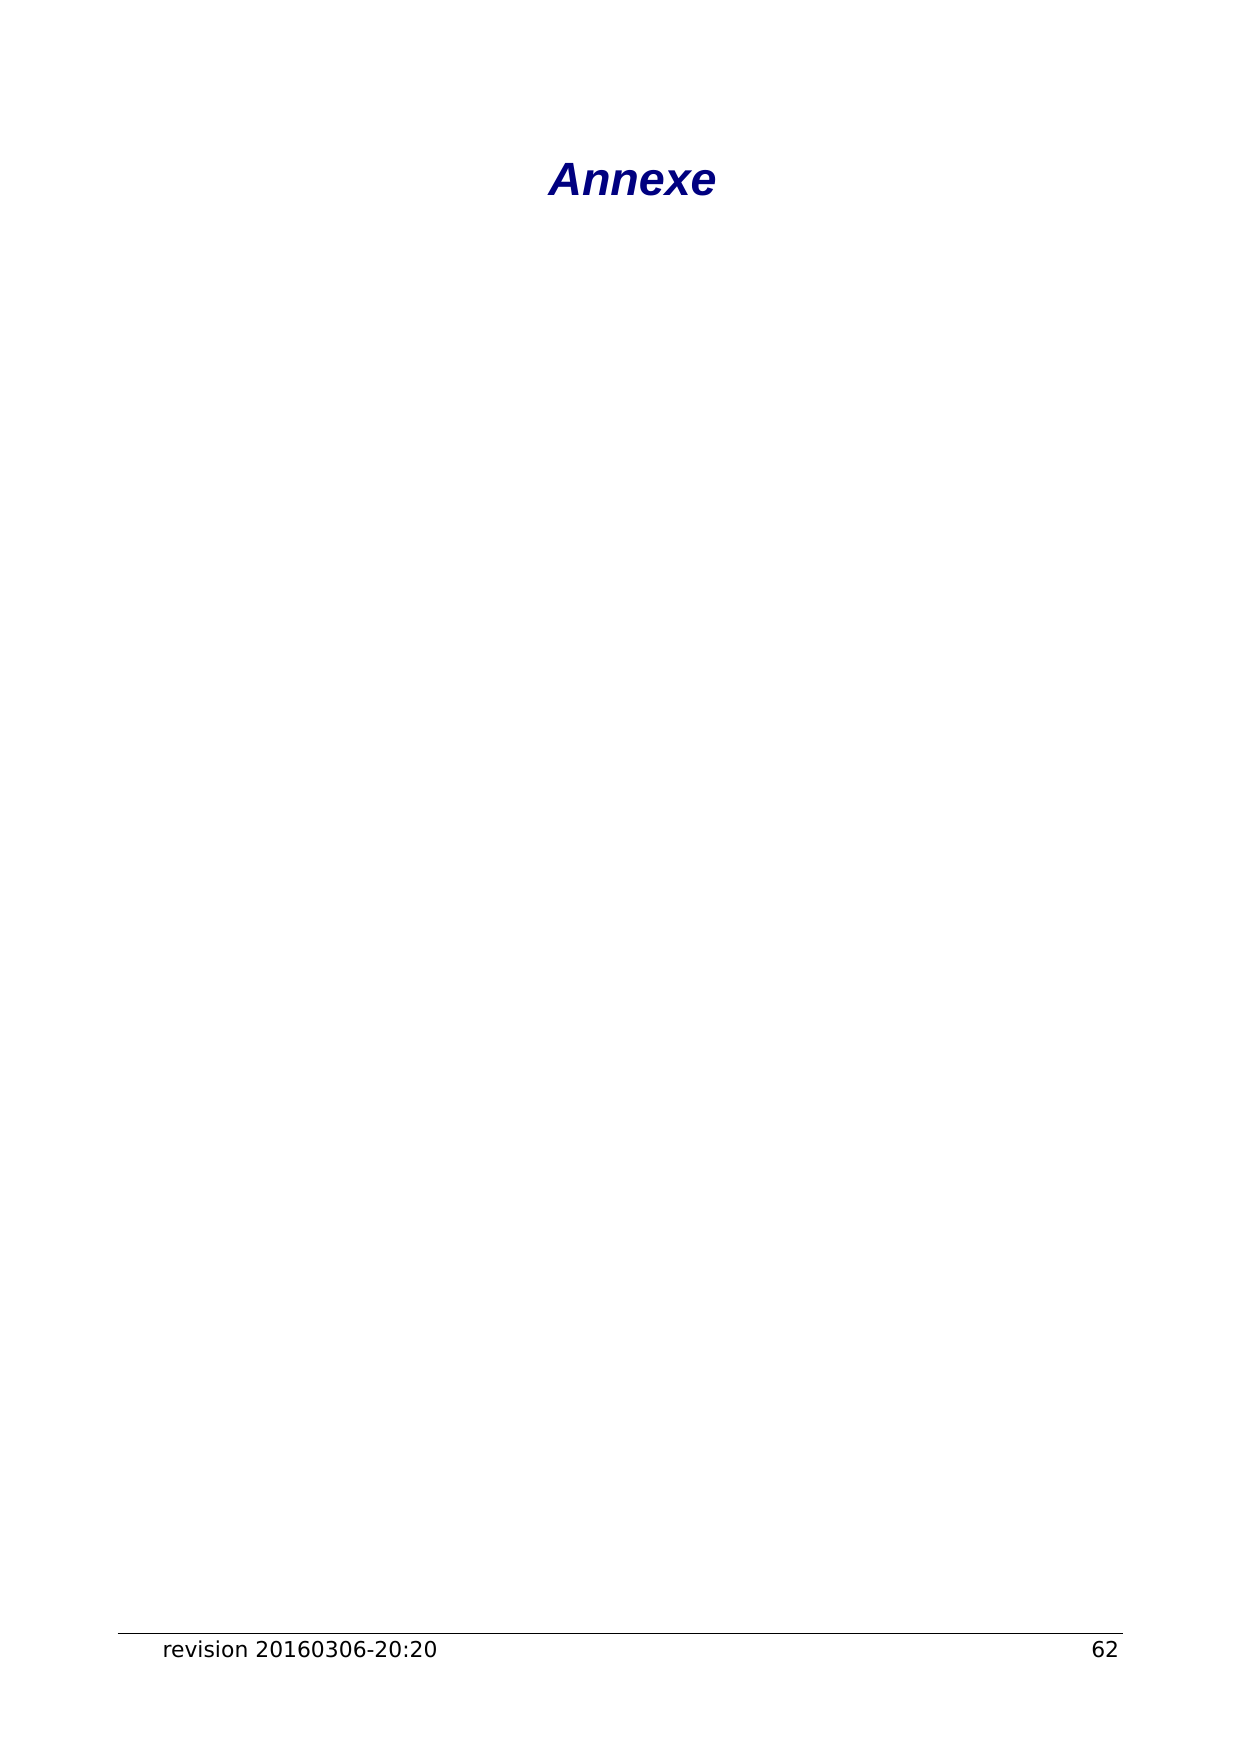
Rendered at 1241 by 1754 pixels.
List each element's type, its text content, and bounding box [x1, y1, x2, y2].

subtitle Annexe [159, 152, 1123, 205]
